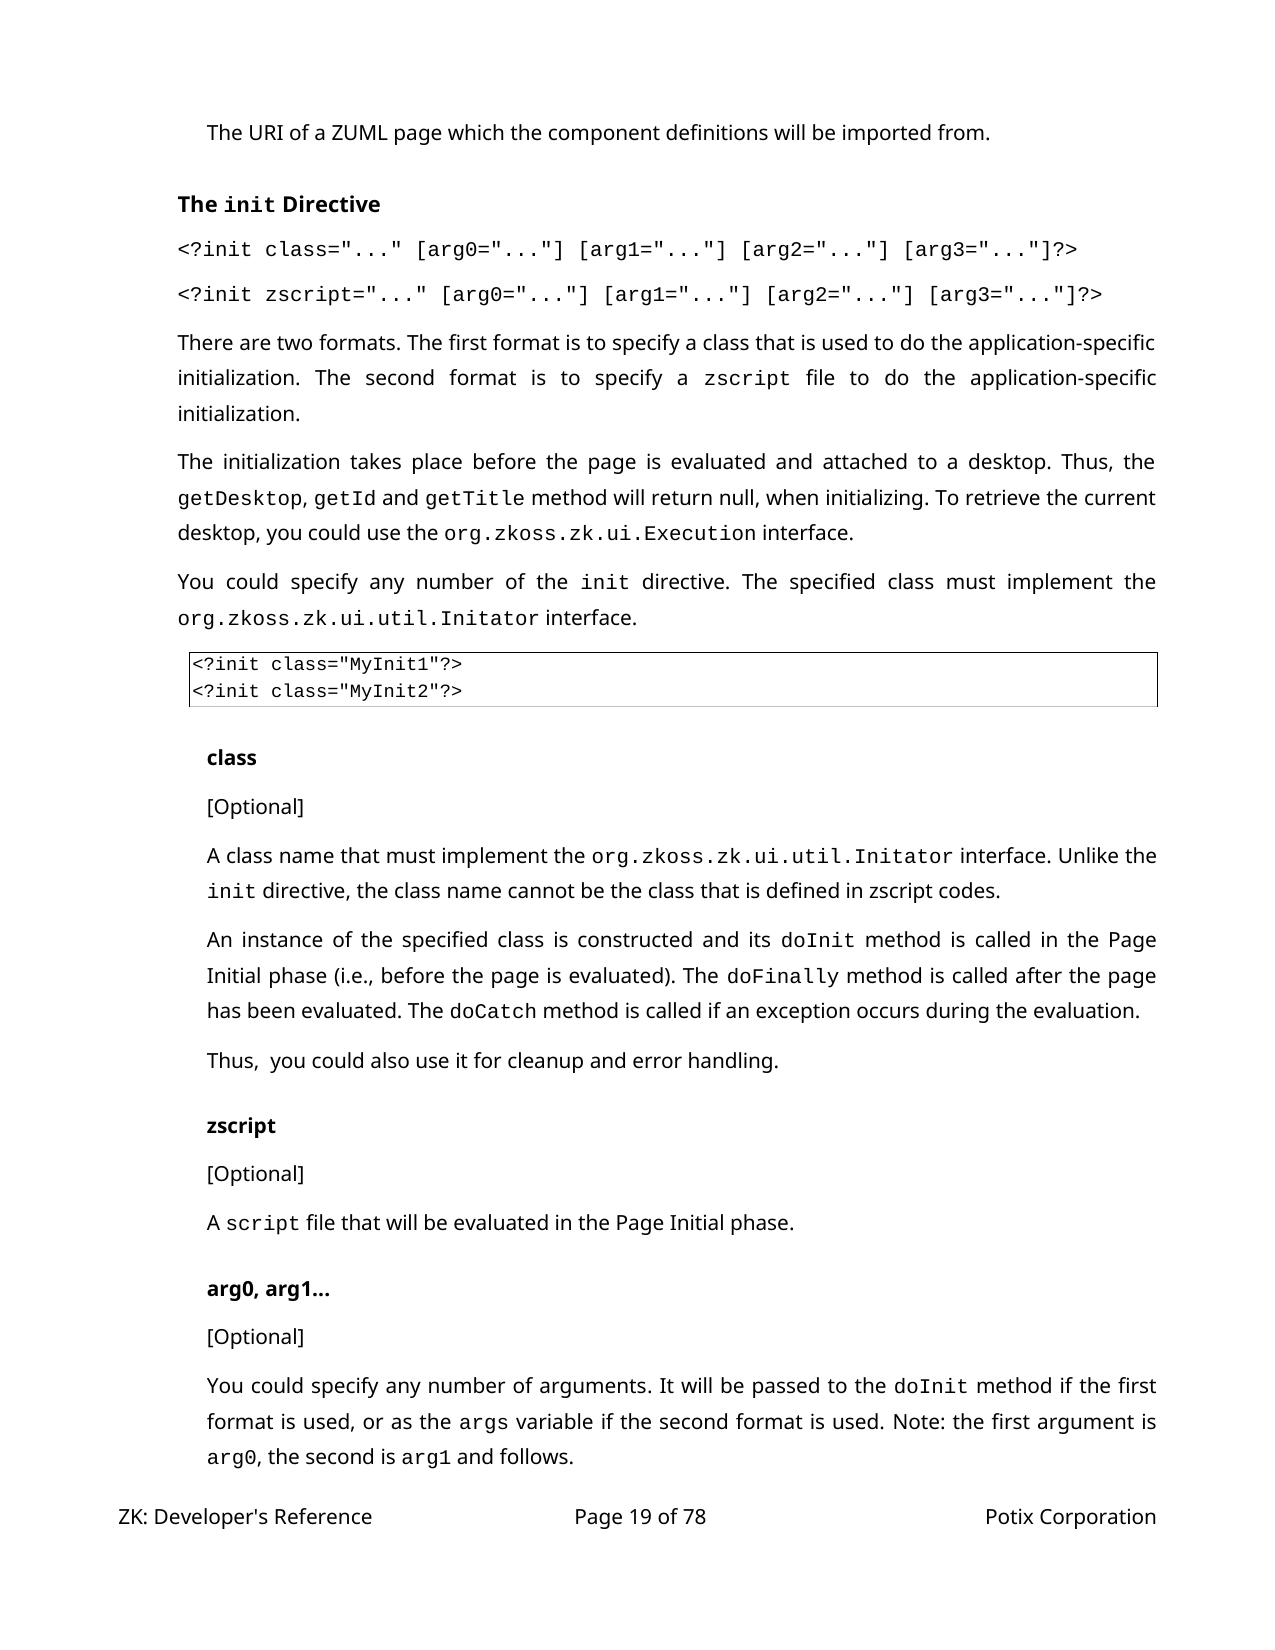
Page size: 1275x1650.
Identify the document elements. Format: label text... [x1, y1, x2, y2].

text A class name that must implement the org.zkoss.zk.ui.util.Initator interface. Unlike the init directive, the class name cannot be the class that is defined in zscript codes. [207, 841, 1157, 905]
text An instance of the specified class is constructed and its doInit method is called in the Page Initial phase (i.e., before the page is evaluated). The doFinally method is called after the page has been evaluated. The doCatch method is called if an exception occurs during the evaluation. [207, 926, 1157, 1025]
text <?init zscript="..." [arg0="..."] [arg1="..."] [arg2="..."] [arg3="..."]?> [177, 284, 1157, 307]
text Thus, you could also use it for cleanup and error handling. [207, 1046, 1157, 1074]
text <?init class="MyInit1"?> [190, 653, 1157, 676]
text There are two formats. The first format is to specify a class that is used to do the application-specific initialization. The second format is to specify a zscript file to do the application-specific initialization. [177, 328, 1157, 427]
subtitle zscript [207, 1111, 1157, 1139]
text <?init class="..." [arg0="..."] [arg1="..."] [arg2="..."] [arg3="..."]?> [177, 239, 1157, 263]
text [Optional] [207, 792, 1157, 820]
subtitle arg0, arg1... [207, 1274, 1157, 1302]
text <?init class="MyInit2"?> [190, 679, 1157, 706]
text [Optional] [207, 1322, 1157, 1351]
text [Optional] [207, 1159, 1157, 1188]
text The initialization takes place before the page is evaluated and attached to a desktop. Thus, the getDesktop, getId and getTitle method will return null, when initializing. To retrieve the current desktop, you could use the org.zkoss.zk.ui.Execution interface. [177, 447, 1157, 547]
text You could specify any number of arguments. It will be passed to the doInit method if the first format is used, or as the args variable if the second format is used. Note: the first argument is arg0, the second is arg1 and follows. [207, 1371, 1157, 1471]
subtitle class [207, 743, 1157, 771]
text The URI of a ZUML page which the component definitions will be imported from. [207, 118, 1157, 146]
text A script file that will be evaluated in the Page Initial phase. [207, 1208, 1157, 1237]
subtitle The init Directive [177, 189, 1157, 219]
text You could specify any number of the init directive. The specified class must implement the org.zkoss.zk.ui.util.Initator interface. [177, 567, 1157, 631]
